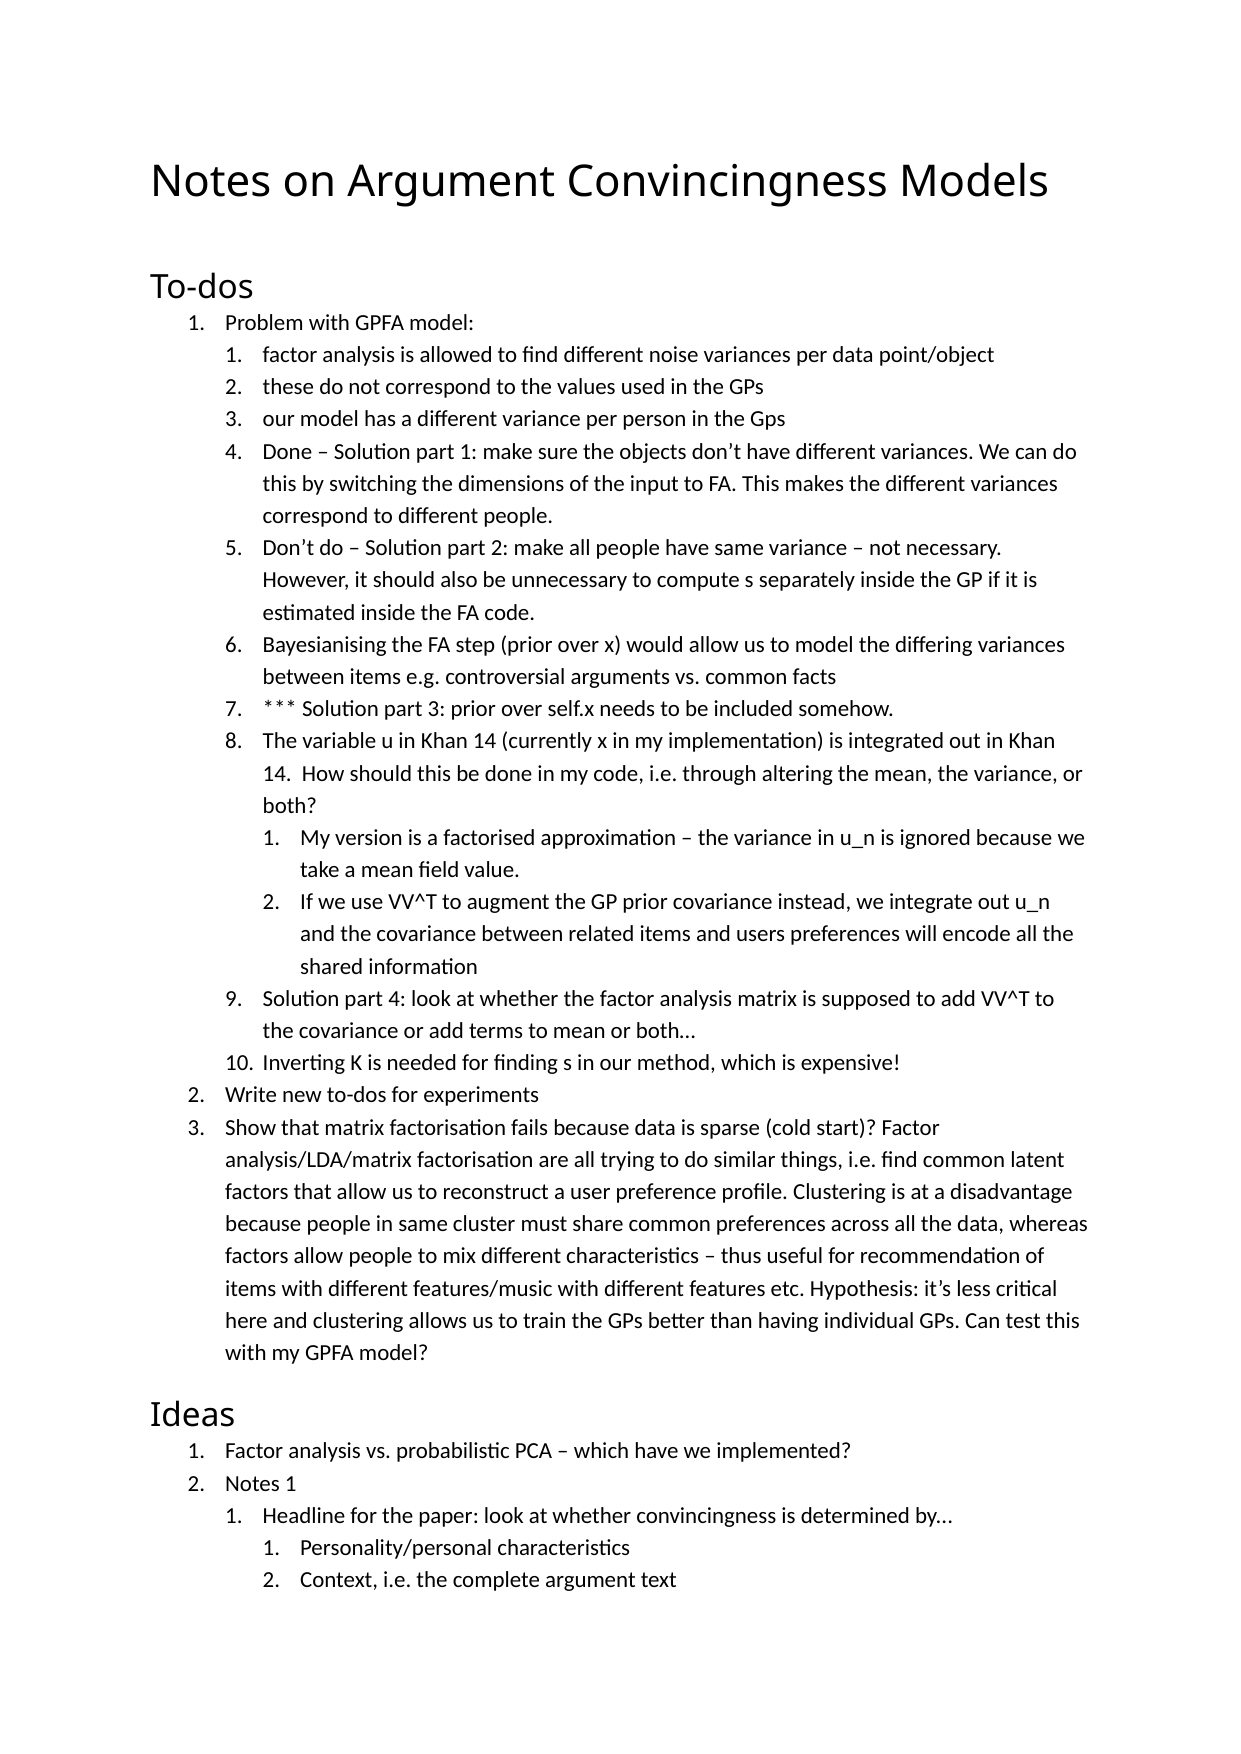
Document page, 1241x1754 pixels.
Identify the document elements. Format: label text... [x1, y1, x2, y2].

list My version is a factorised approximation – the variance in u_n is ignored because we take a mean field value. [262, 823, 1090, 883]
list *** Solution part 3: prior over self.x needs to be included somehow. [225, 694, 1090, 722]
subtitle To-dos [150, 263, 1090, 308]
list Show that matrix factorisation fails because data is sparse (cold start)? Factor analysis/LDA/matrix factorisation are all trying to do similar things, i.e. find common latent factors that allow us to reconstruct a user preference profile. Clustering is at a disadvantage because people in same cluster must share common preferences across all the data, whereas factors allow people to mix different characteristics – thus useful for recommendation of items with different features/music with different features etc. Hypothesis: it’s less critical here and clustering allows us to train the GPs better than having individual GPs. Can test this with my GPFA model? [187, 1113, 1090, 1366]
list Problem with GPFA model: [187, 308, 1090, 336]
list factor analysis is allowed to find different noise variances per data point/object [225, 340, 1090, 368]
list Headline for the paper: look at whether convincingness is determined by... [225, 1501, 1090, 1529]
list Done – Solution part 1: make sure the objects don’t have different variances. We can do this by switching the dimensions of the input to FA. This makes the different variances correspond to different people. [225, 437, 1090, 529]
list Context, i.e. the complete argument text [262, 1565, 1090, 1593]
list If we use VV^T to augment the GP prior covariance instead, we integrate out u_n and the covariance between related items and users preferences will encode all the shared information [262, 887, 1090, 980]
list Inverting K is needed for finding s in our method, which is expensive! [225, 1048, 1090, 1076]
list Factor analysis vs. probabilistic PCA – which have we implemented? [187, 1436, 1090, 1464]
list Don’t do – Solution part 2: make all people have same variance – not necessary. However, it should also be unnecessary to compute s separately inside the GP if it is estimated inside the FA code. [225, 533, 1090, 626]
list Solution part 4: look at whether the factor analysis matrix is supposed to add VV^T to the covariance or add terms to mean or both… [225, 984, 1090, 1044]
list Bayesianising the FA step (prior over x) would allow us to model the differing variances between items e.g. controversial arguments vs. common facts [225, 630, 1090, 690]
list The variable u in Khan 14 (currently x in my implementation) is integrated out in Khan 14. How should this be done in my code, i.e. through altering the mean, the variance, or both? [225, 726, 1090, 819]
list these do not correspond to the values used in the GPs [225, 372, 1090, 400]
subtitle Ideas [150, 1391, 1090, 1436]
list Notes 1 [187, 1469, 1090, 1497]
list Personality/personal characteristics [262, 1533, 1090, 1561]
list our model has a different variance per person in the Gps [225, 404, 1090, 433]
list Write new to-dos for experiments [187, 1081, 1090, 1108]
title Notes on Argument Convincingness Models [150, 150, 1090, 209]
